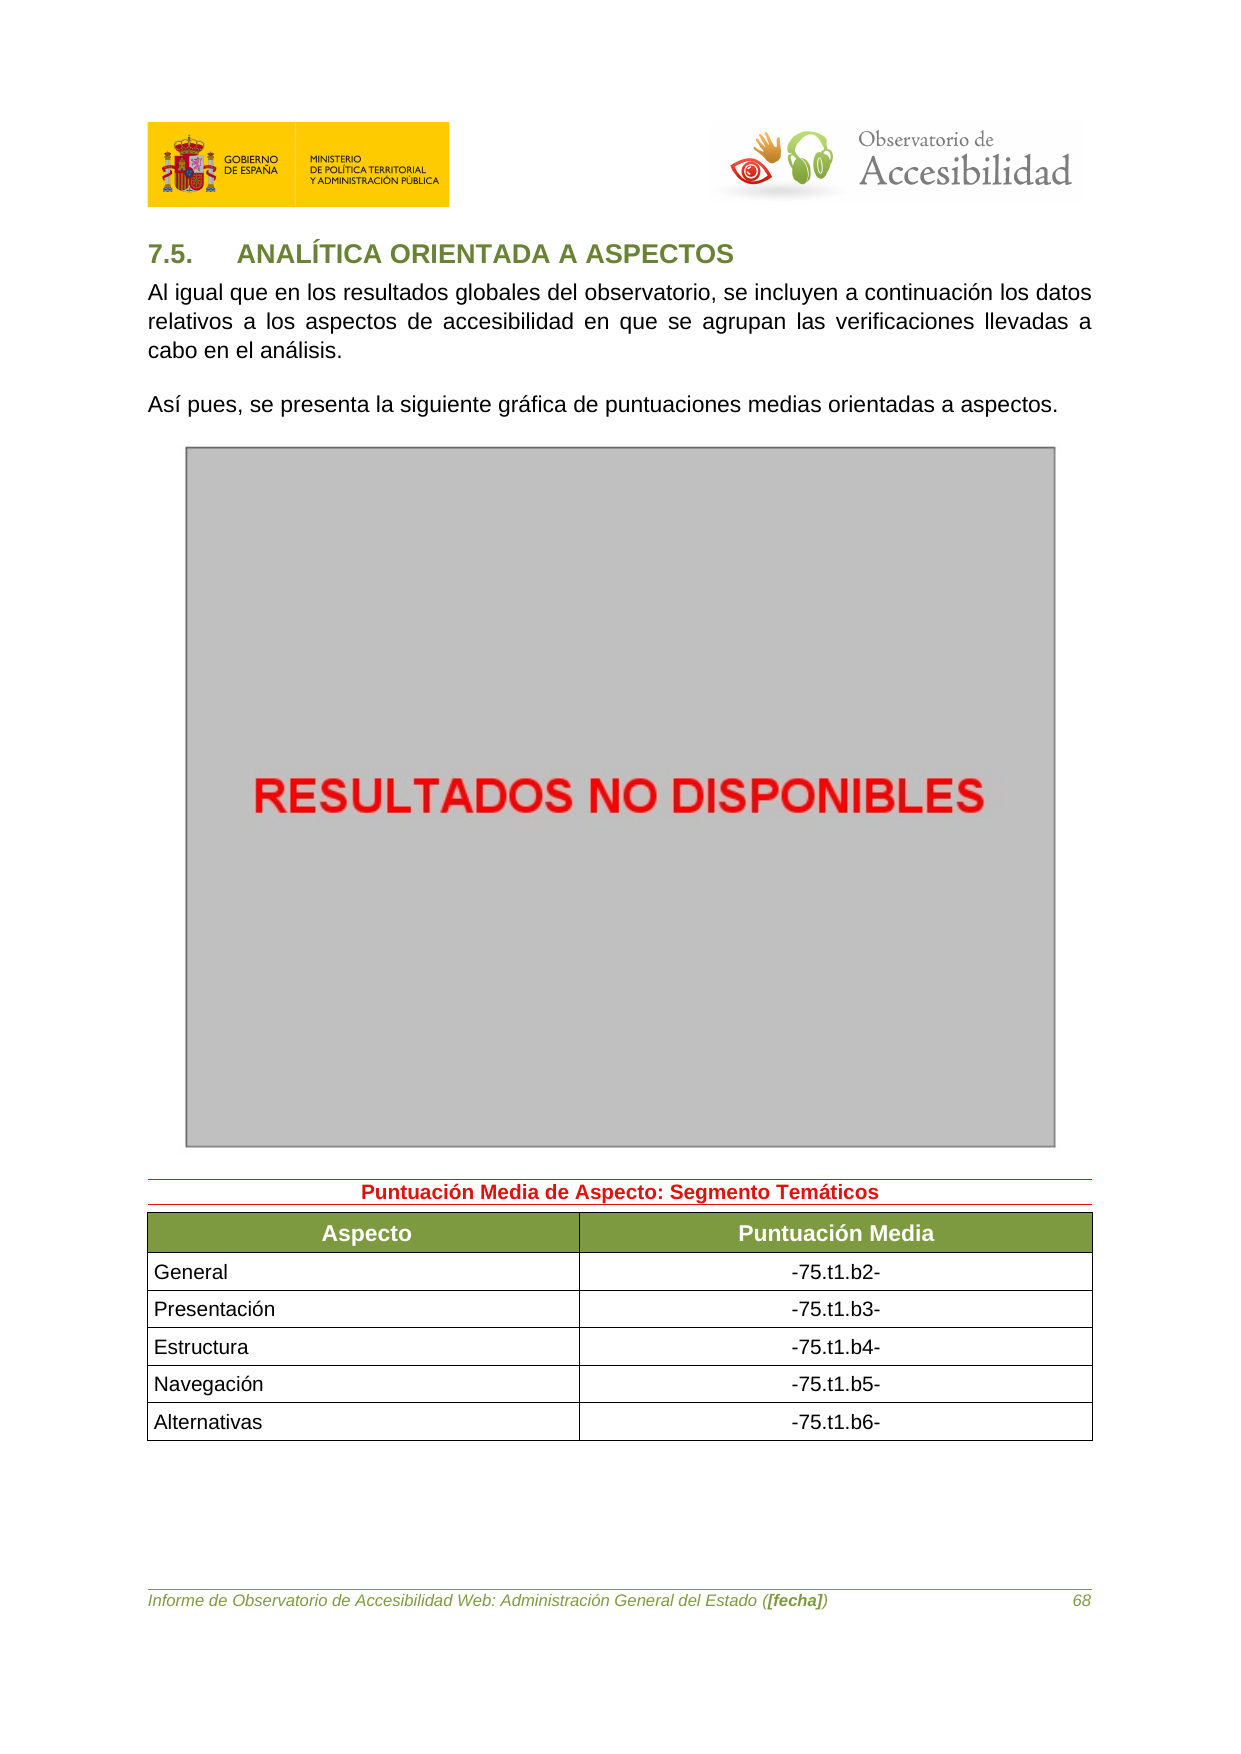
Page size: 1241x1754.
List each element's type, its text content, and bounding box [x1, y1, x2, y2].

table_cell -75.t1.b3- [580, 1291, 1092, 1327]
list Analítica orientada a aspectos [148, 238, 1092, 269]
text Puntuación Media de Aspecto: Segmento Temáticos [148, 1180, 1092, 1204]
text Así pues, se presenta la siguiente gráfica de puntuaciones medias orientadas a aspectos. [148, 391, 1092, 417]
text Al igual que en los resultados globales del observatorio, se incluyen a continuación los datos relativos a los aspectos de accesibilidad en que se agrupan las verificaciones llevadas a cabo en el análisis. [148, 279, 1092, 363]
table_cell Alternativas [148, 1403, 579, 1440]
table_cell -75.t1.b4- [580, 1328, 1092, 1365]
table_cell -75.t1.b2- [580, 1253, 1092, 1290]
table_header Puntuación Media [580, 1213, 1092, 1252]
table_cell -75.t1.b6- [580, 1403, 1092, 1440]
table_cell Estructura [148, 1328, 579, 1365]
table_header Aspecto [148, 1213, 579, 1252]
table_cell General [148, 1253, 579, 1290]
table_cell -75.t1.b5- [580, 1366, 1092, 1402]
table_cell Presentación [148, 1291, 579, 1327]
table_cell Navegación [148, 1366, 579, 1402]
